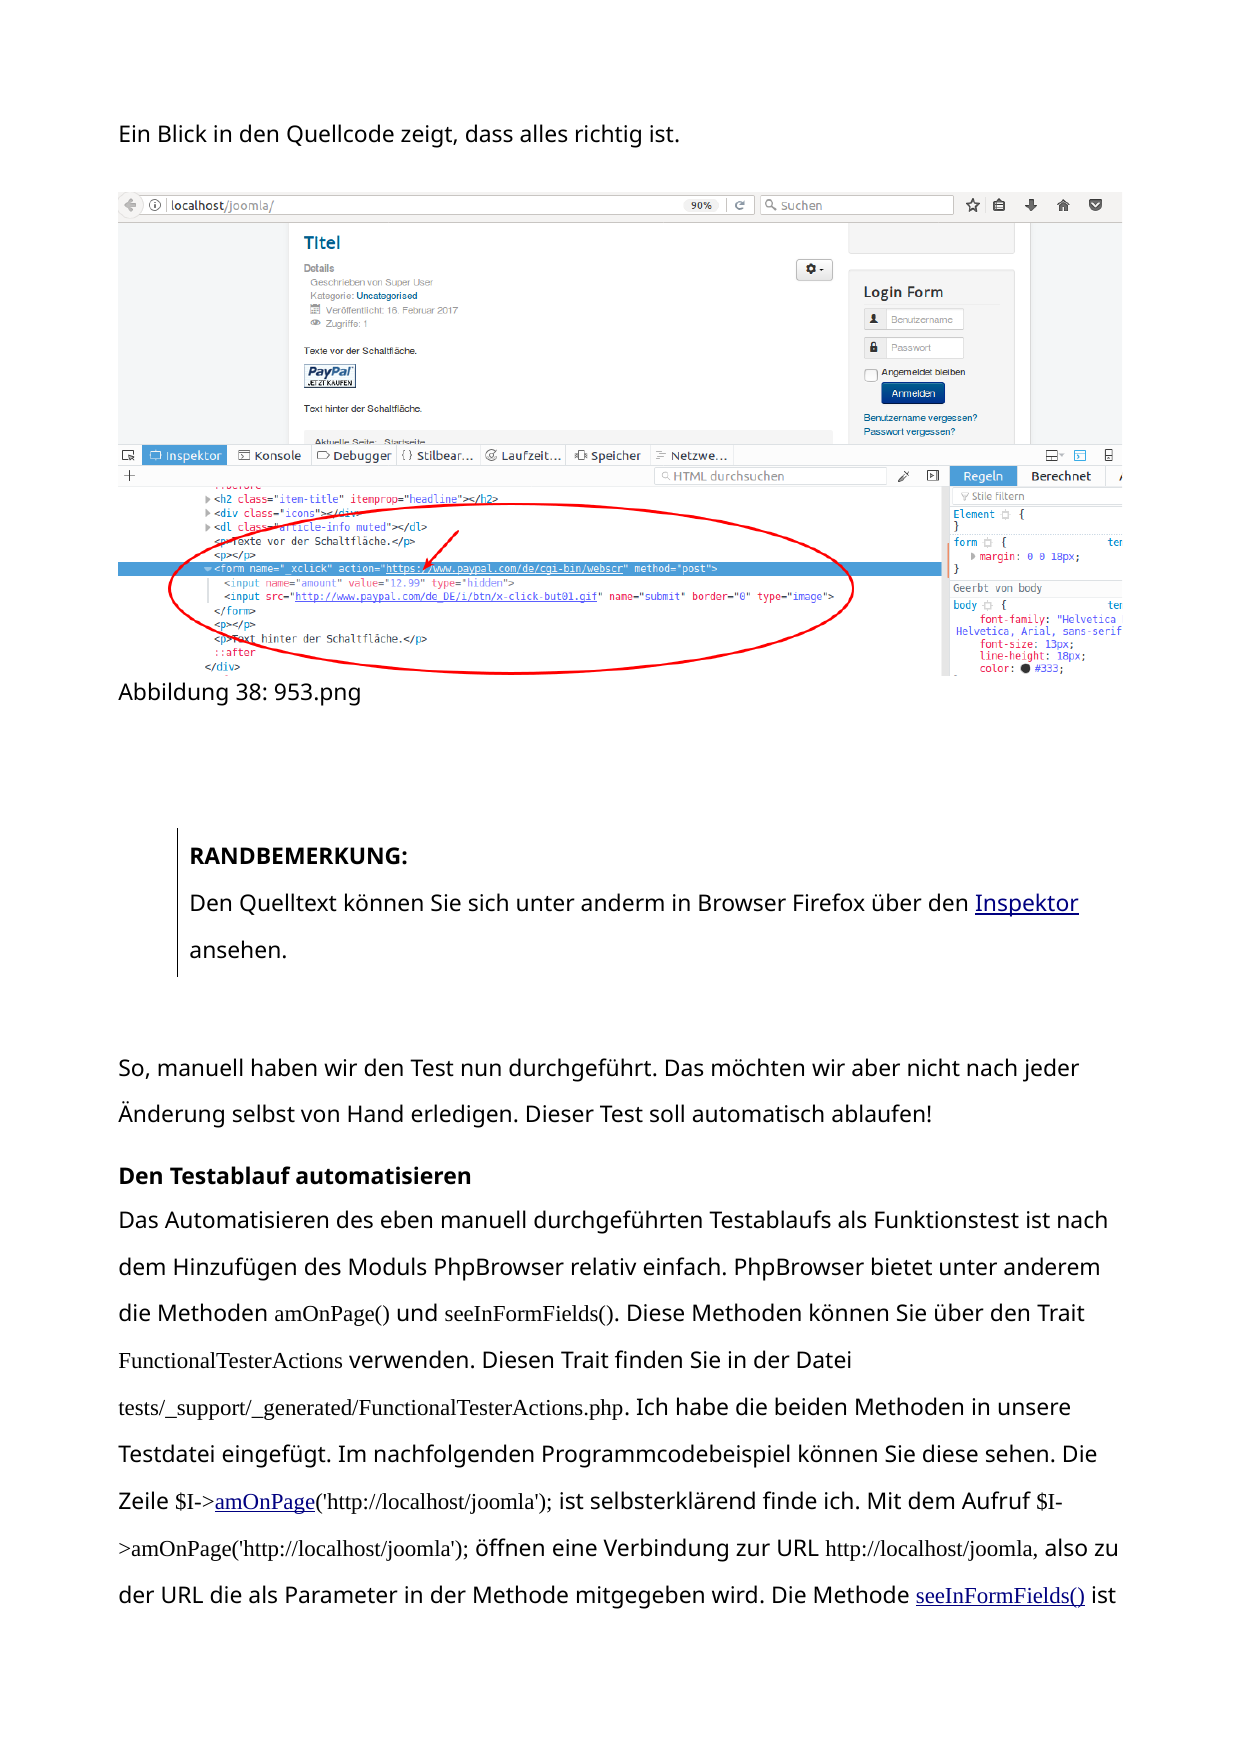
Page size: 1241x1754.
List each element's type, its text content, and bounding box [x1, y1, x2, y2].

text Abbildung 38: 953.png [118, 676, 1122, 707]
text So, manuell haben wir den Test nun durchgeführt. Das möchten wir aber nicht nach jeder Änderung selbst von Hand erledigen. Dieser Test soll automatisch ablaufen! [118, 1051, 1122, 1129]
text Das Automatisieren des eben manuell durchgeführten Testablaufs als Funktionstest ist nach dem Hinzufügen des Moduls PhpBrowser relativ einfach. PhpBrowser bietet unter anderem die Methoden amOnPage() und seeInFormFields(). Diese Methoden können Sie über den Trait FunctionalTesterActions verwenden. Diesen Trait finden Sie in der Datei tests/_support/_generated/FunctionalTesterActions.php. Ich habe die beiden Methoden in unsere Testdatei eingefügt. Im nachfolgenden Programmcodebeispiel können Sie diese sehen. Die Zeile $I->amOnPage('http://localhost/joomla'); ist selbsterklärend finde ich. Mit dem Aufruf $I->amOnPage('http://localhost/joomla'); öffnen eine Verbindung zur URL http://localhost/joomla, also zu der URL die als Parameter in der Methode mitgegeben wird. Die Methode seeInFormFields() ist [118, 1203, 1122, 1610]
text RANDBEMERKUNG: Den Quelltext können Sie sich unter anderm in Browser Firefox über den Inspektor ansehen. [178, 828, 1122, 977]
picture [118, 192, 1123, 676]
subtitle Den Testablauf automatisieren [118, 1160, 1122, 1191]
text Ein Blick in den Quellcode zeigt, dass alles richtig ist. [118, 118, 1122, 149]
